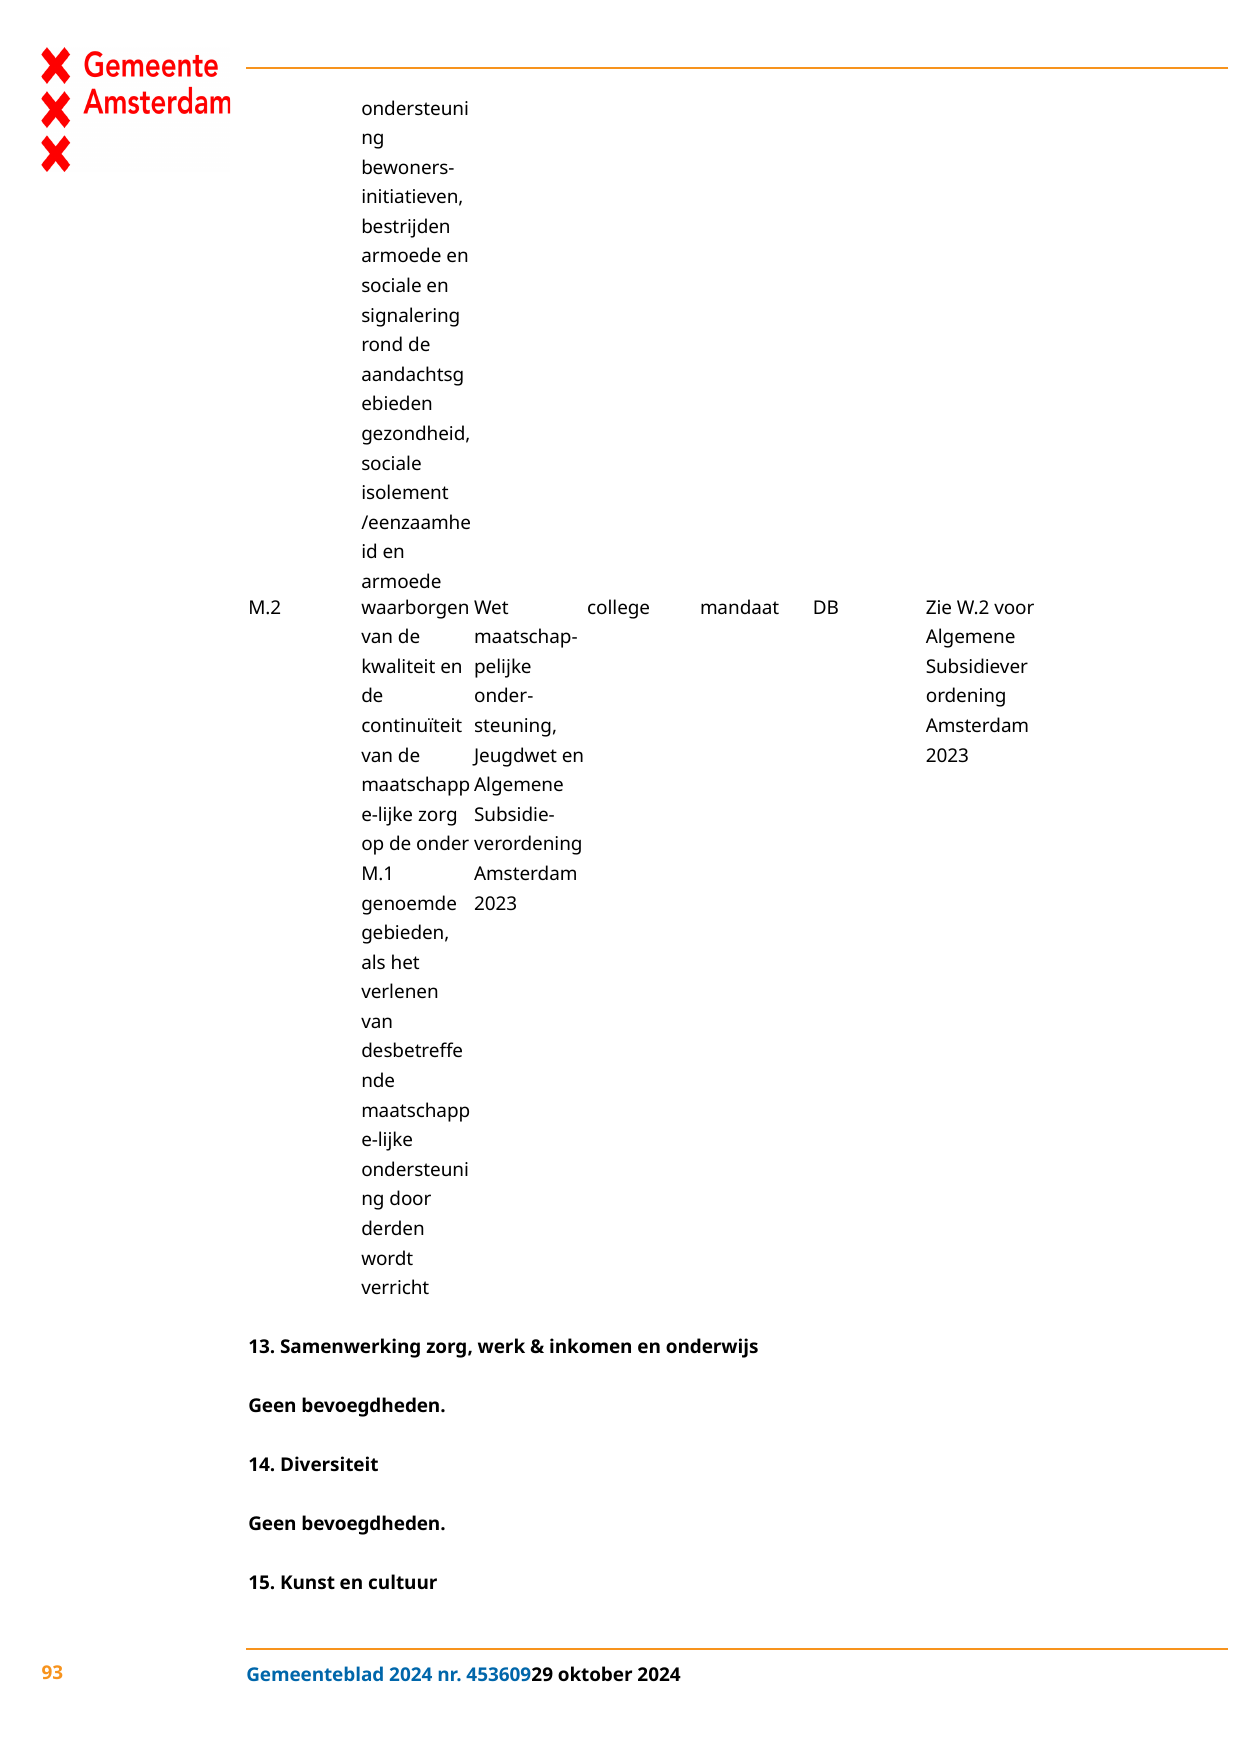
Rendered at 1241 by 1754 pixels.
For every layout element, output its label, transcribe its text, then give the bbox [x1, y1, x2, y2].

table_cell [1039, 95, 1152, 594]
text Geen bevoegdheden. [248, 1510, 1152, 1536]
table_cell [926, 95, 1038, 594]
picture [41, 47, 231, 172]
table_cell M.2 [248, 594, 361, 1300]
table_cell [474, 95, 587, 594]
table_cell college [587, 594, 700, 1300]
table_cell DB [813, 594, 926, 1300]
table_cell [248, 95, 361, 594]
table_cell [813, 95, 926, 594]
text 14. Diversiteit [248, 1451, 1152, 1477]
text 13. Samenwerking zorg, werk & inkomen en onderwijs [248, 1333, 1152, 1358]
table_cell Wet maatschap-pelijke onder-steuning, Jeugdwet en Algemene Subsidie-verordening Amsterdam 2023 [474, 594, 587, 1300]
table_cell waarborgen van de kwaliteit en de continuïteit van de maatschappe-lijke zorg op de onder M.1 genoemde gebieden, als het verlenen van desbetreffende maatschappe-lijke ondersteuning door derden wordt verricht [361, 594, 474, 1300]
text Geen bevoegdheden. [248, 1392, 1152, 1418]
table_cell [587, 95, 700, 594]
table_cell [1039, 594, 1152, 1300]
table_cell [700, 95, 813, 594]
table_cell Zie W.2 voor Algemene Subsidieverordening Amsterdam 2023 [926, 594, 1038, 1300]
table_cell ondersteuning bewoners-initiatieven, bestrijden armoede en sociale en signalering rond de aandachtsgebieden gezondheid, sociale isolement /eenzaamheid en armoede [361, 95, 474, 594]
table_cell mandaat [700, 594, 813, 1300]
text 15. Kunst en cultuur [248, 1569, 1152, 1595]
